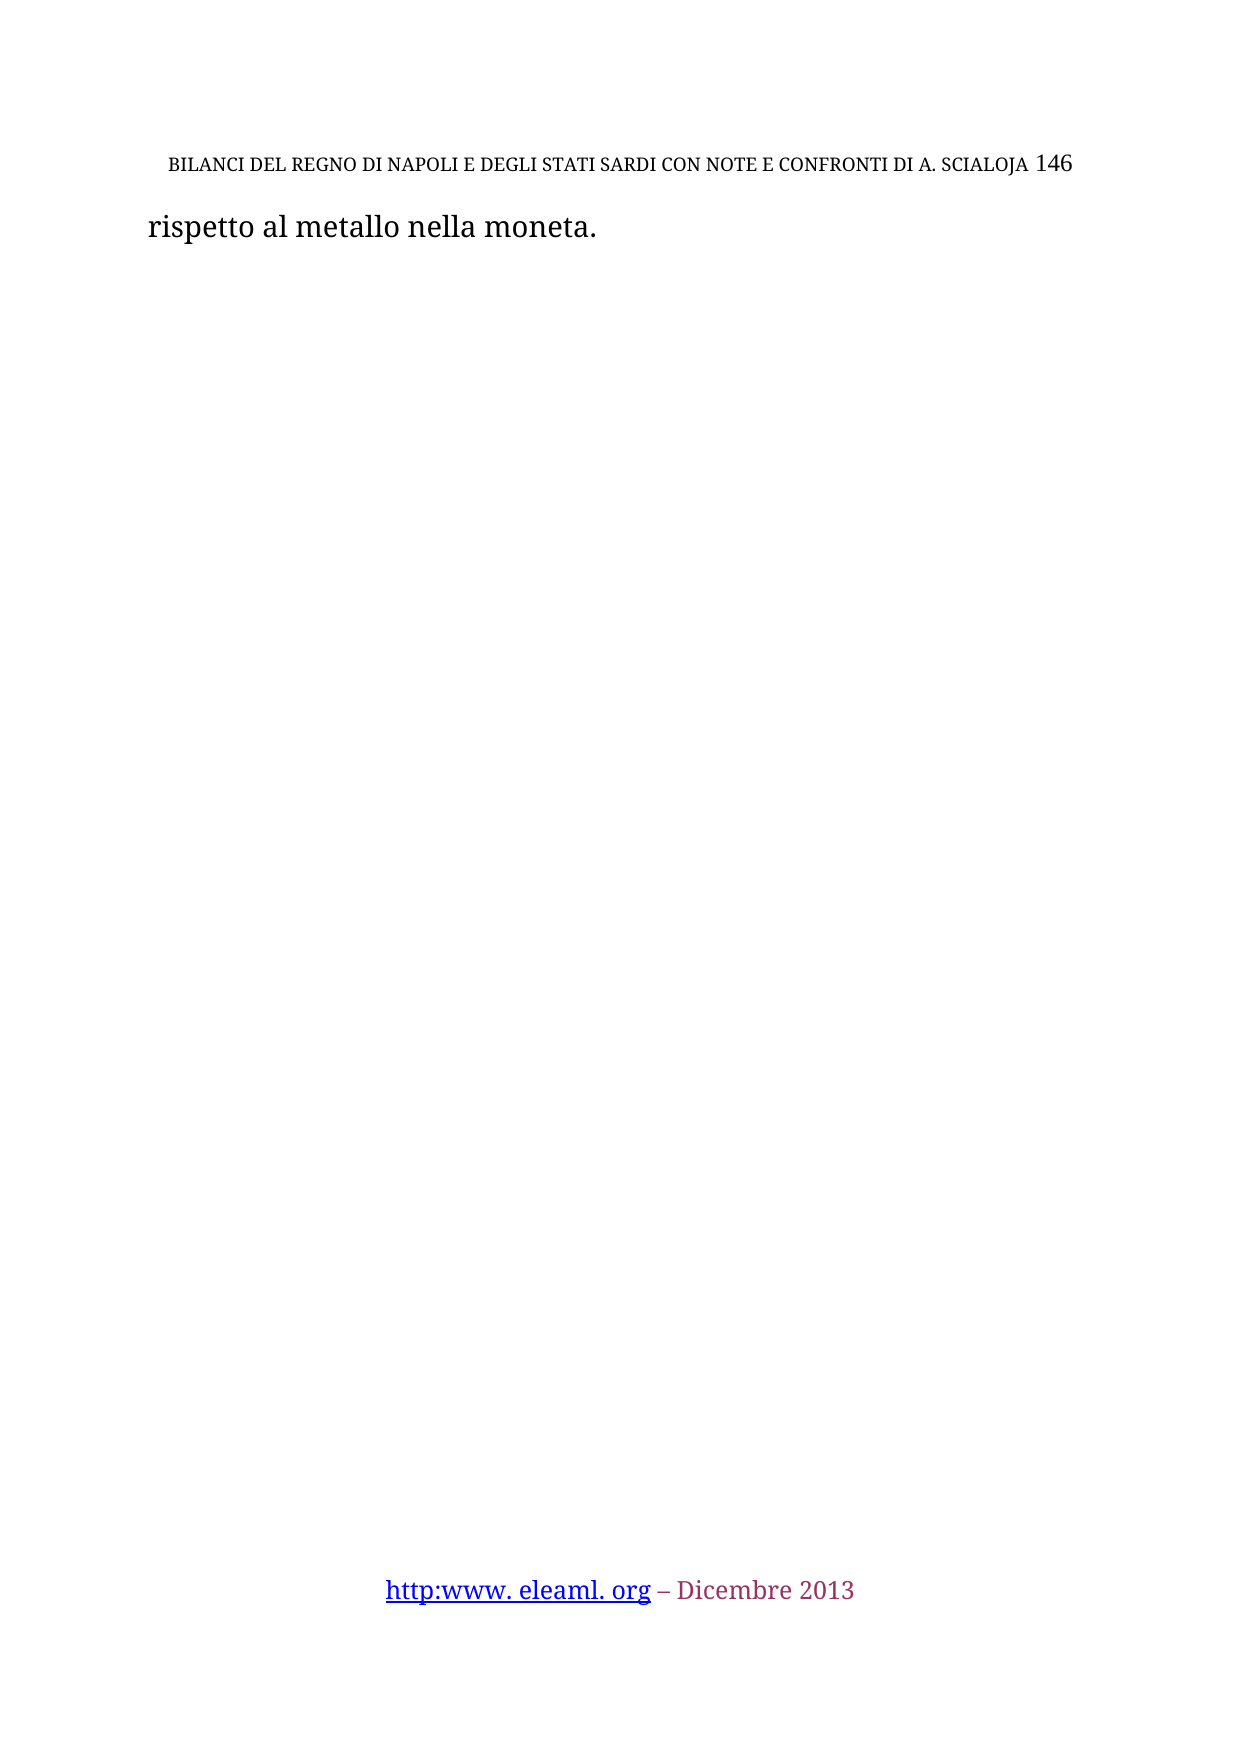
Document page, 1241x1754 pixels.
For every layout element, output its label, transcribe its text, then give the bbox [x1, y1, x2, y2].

text rispetto al metallo nella moneta. [148, 206, 1093, 246]
